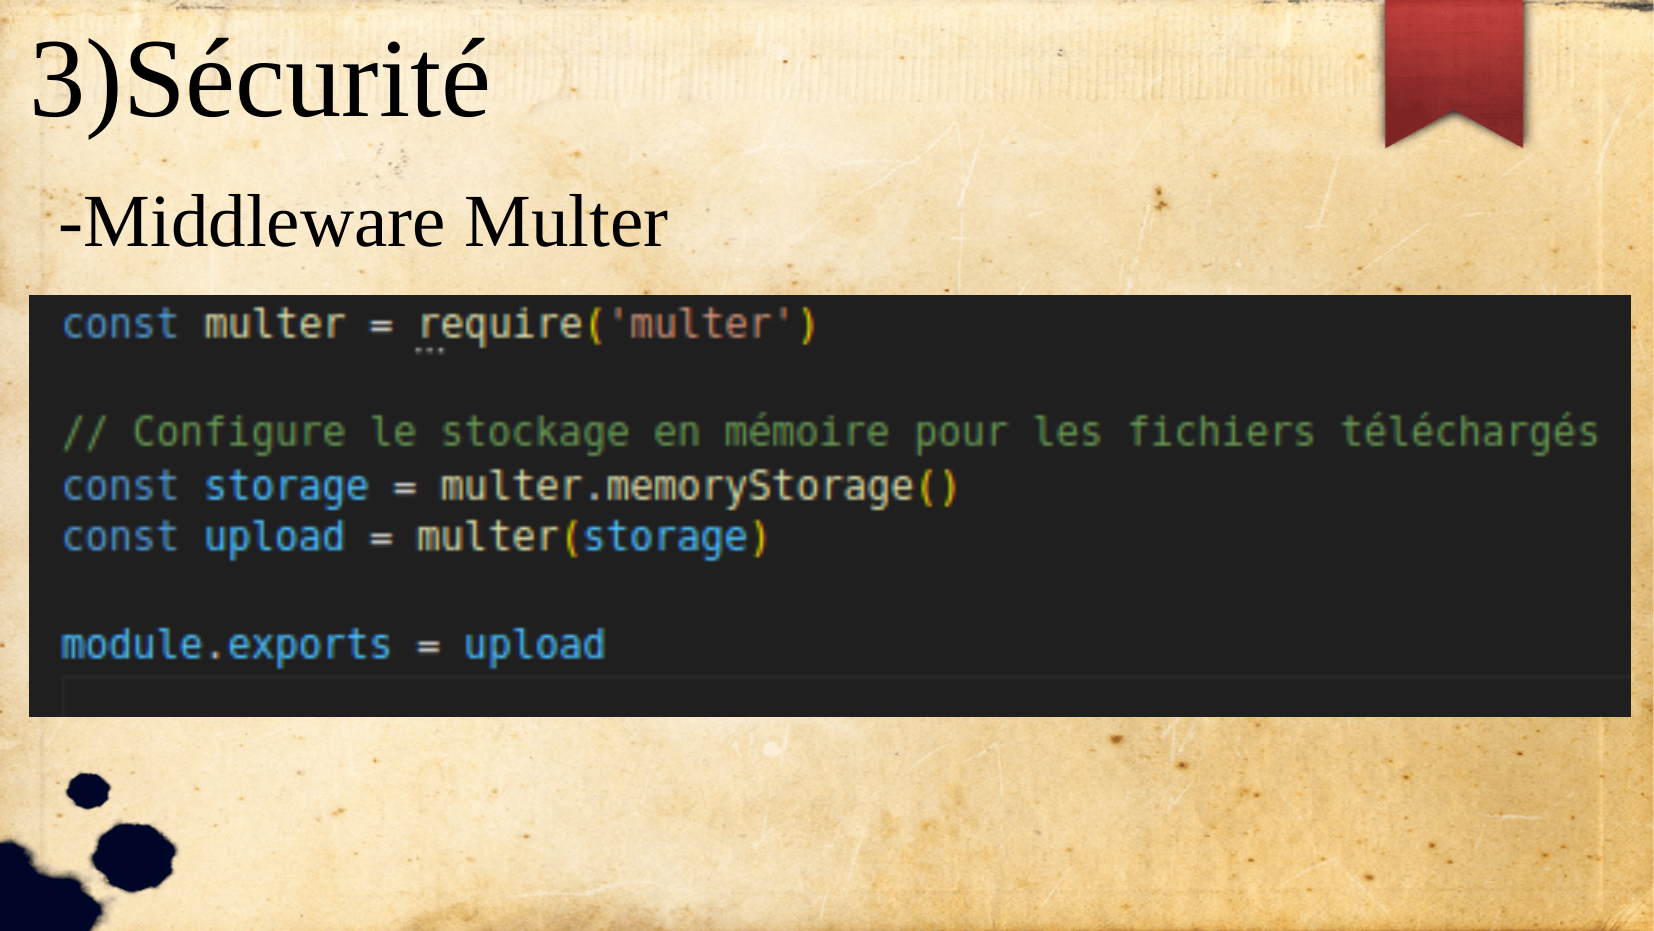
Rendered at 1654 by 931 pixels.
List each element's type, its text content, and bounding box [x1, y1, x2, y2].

title -Middleware Multer [59, 138, 1241, 295]
title 3)Sécurité [29, 0, 591, 204]
picture [0, 0, 1654, 931]
